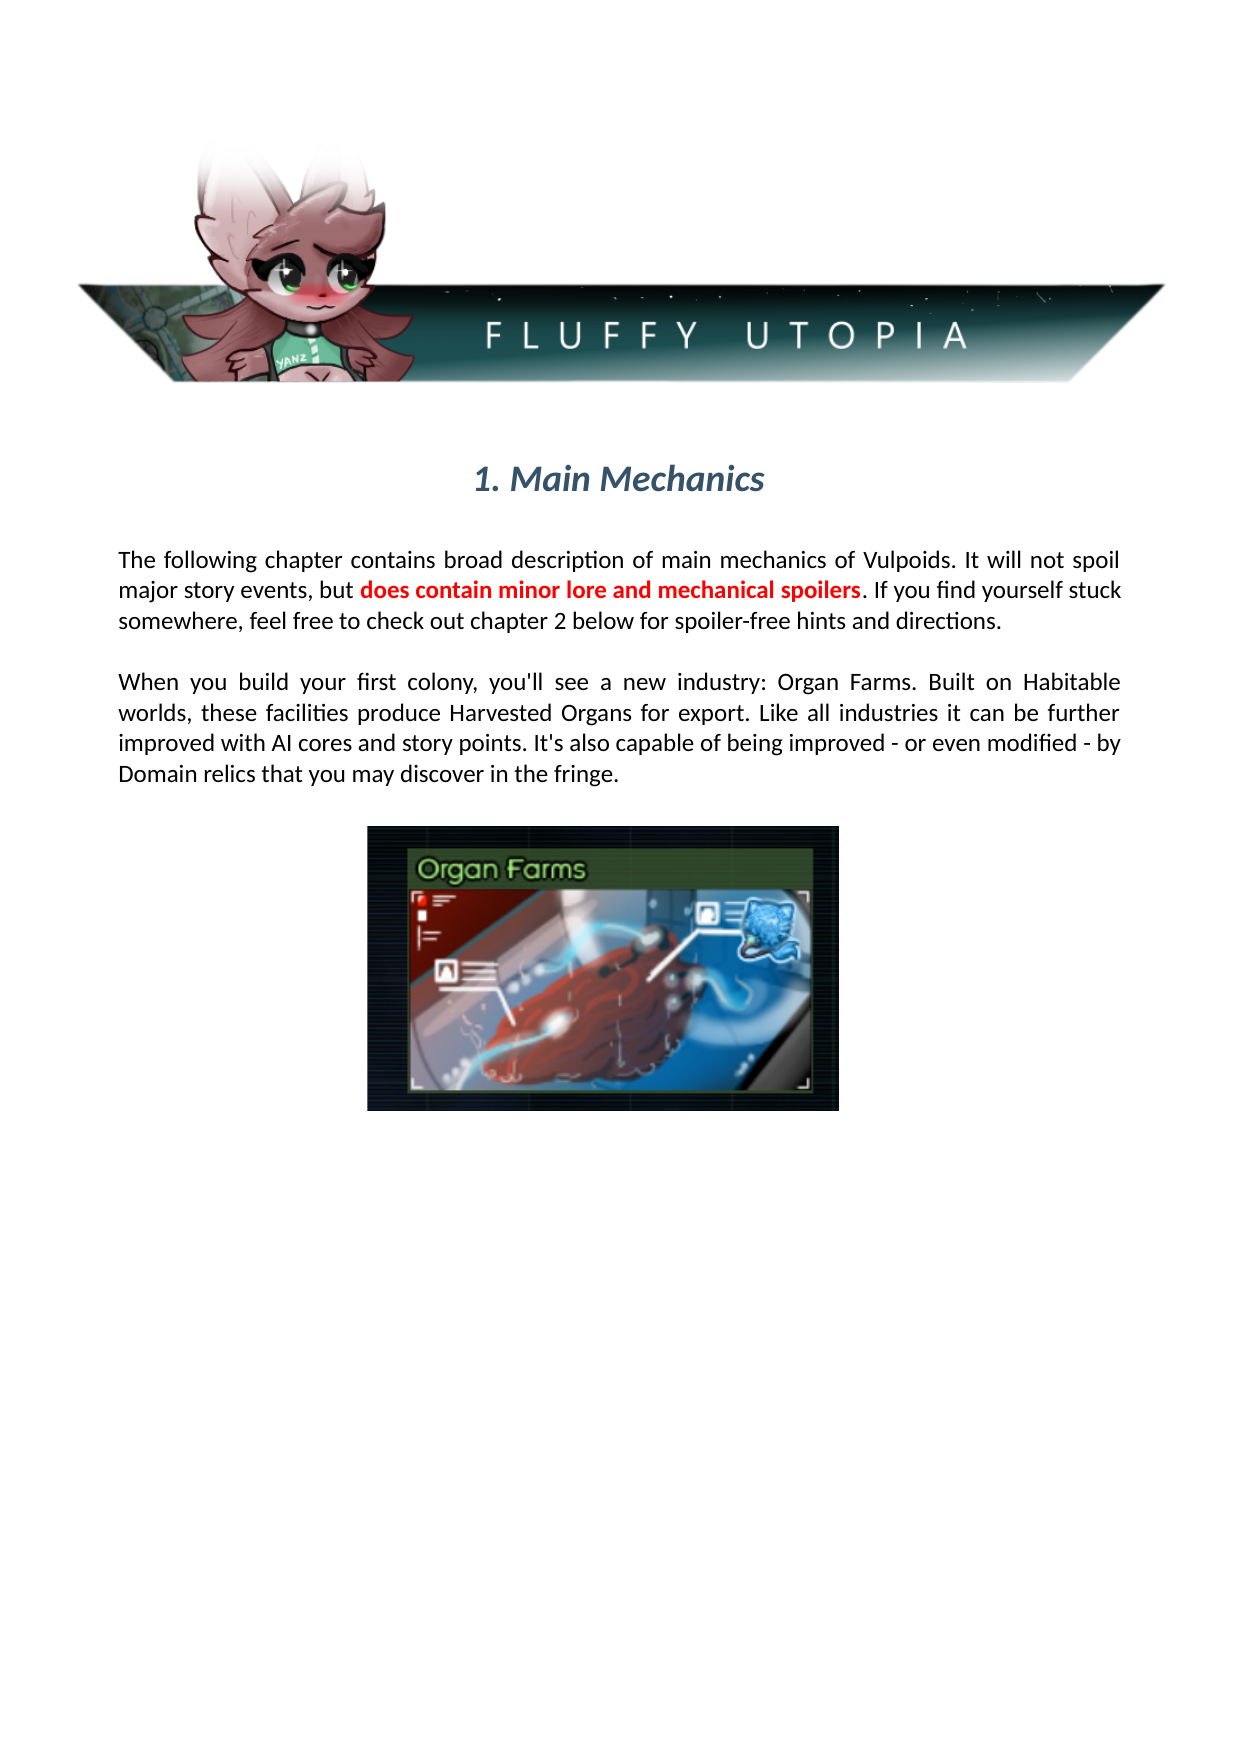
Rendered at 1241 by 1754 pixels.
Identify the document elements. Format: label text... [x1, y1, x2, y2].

picture [367, 826, 839, 1111]
text The following chapter contains broad description of main mechanics of Vulpoids. It will not spoil major story events, but does contain minor lore and mechanical spoilers. If you find yourself stuck somewhere, feel free to check out chapter 2 below for spoiler-free hints and directions. [118, 544, 1122, 636]
picture [58, 118, 1183, 456]
text When you build your first colony, you'll see a new industry: Organ Farms. Built on Habitable worlds, these facilities produce Harvested Organs for export. Like all industries it can be further improved with AI cores and story points. It's also capable of being improved - or even modified - by Domain relics that you may discover in the fringe. [118, 666, 1122, 788]
subtitle 1. Main Mechanics [118, 456, 1122, 501]
